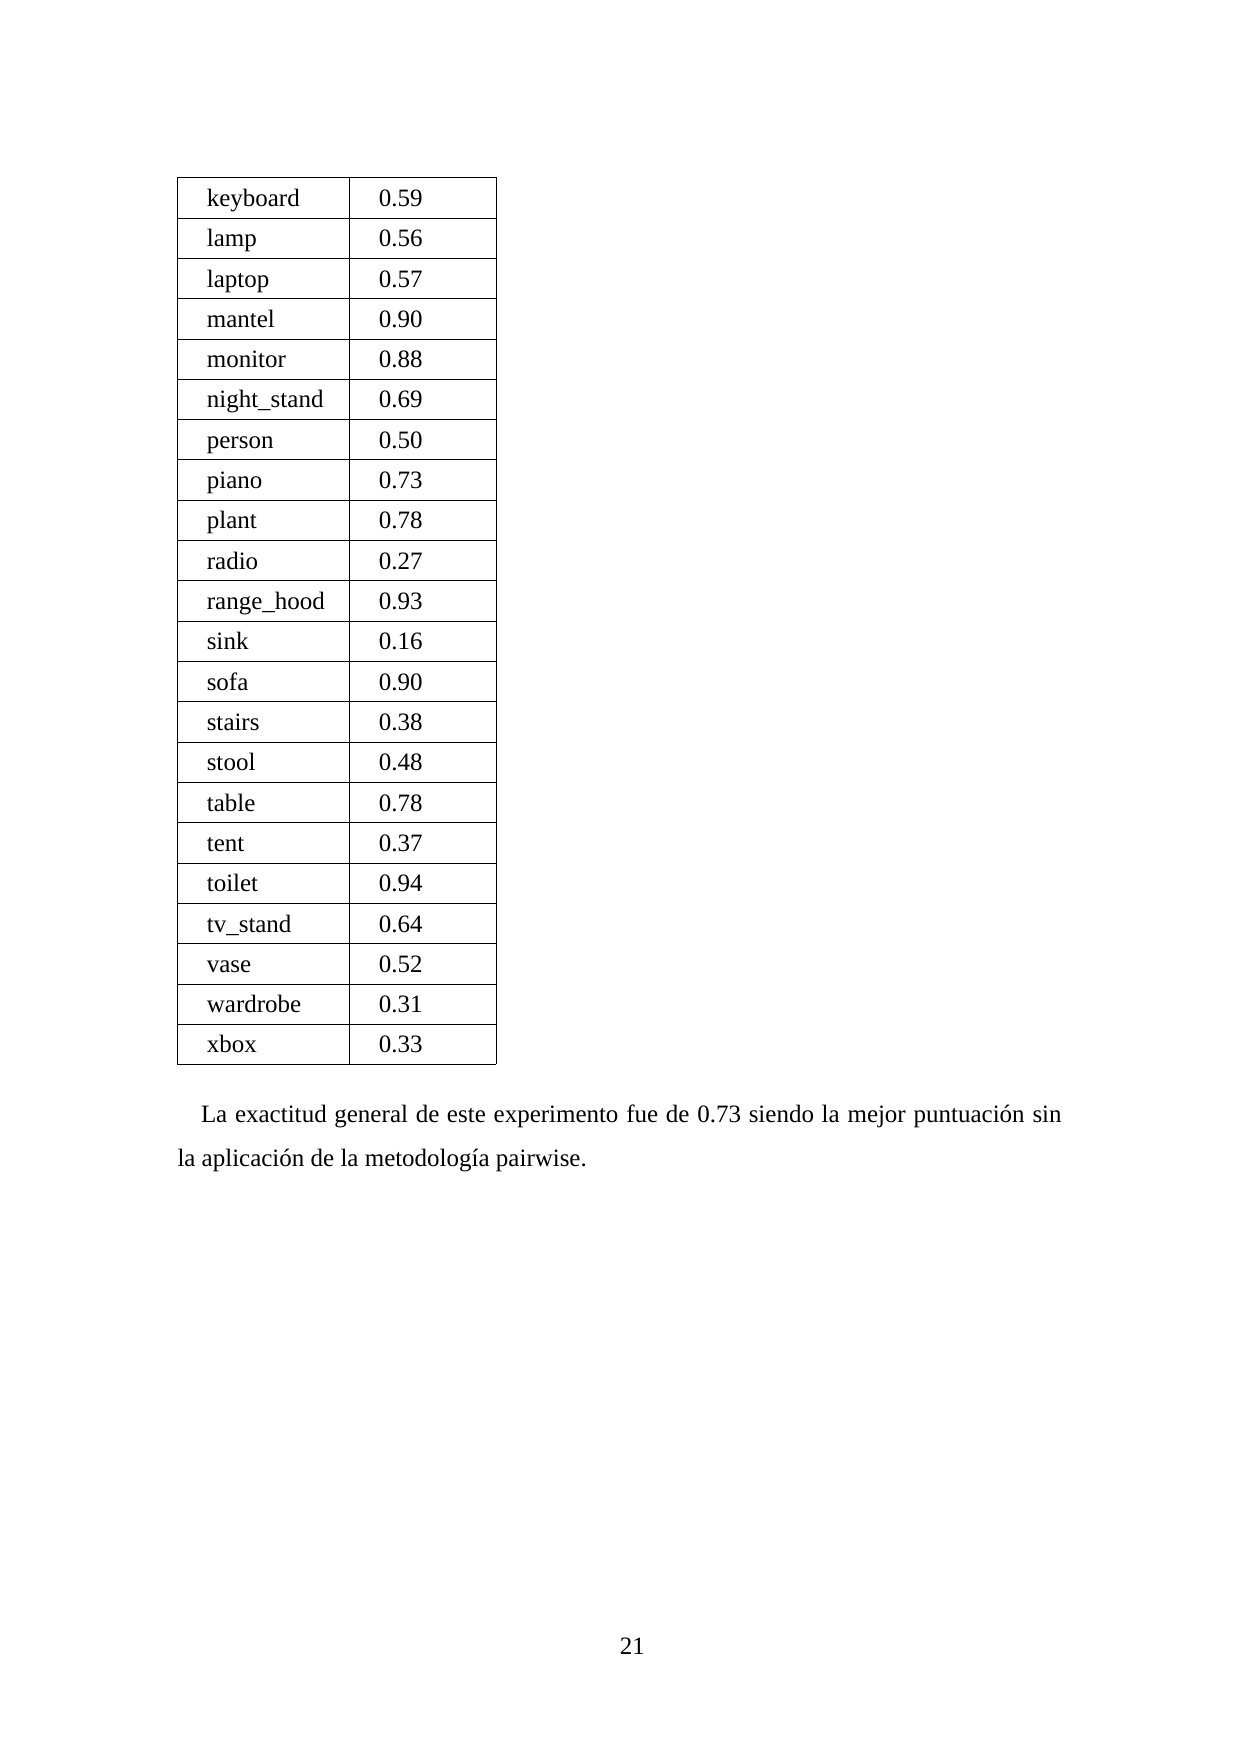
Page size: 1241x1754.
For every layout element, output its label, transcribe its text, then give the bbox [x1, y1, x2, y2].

table_cell 0.33 [350, 1025, 496, 1064]
table_cell keyboard [178, 178, 349, 217]
table_cell stool [178, 743, 349, 782]
table_cell stairs [178, 702, 349, 742]
table_cell lamp [178, 219, 349, 258]
table_cell 0.93 [350, 581, 496, 621]
table_cell wardrobe [178, 985, 349, 1024]
table_cell 0.64 [350, 904, 496, 943]
table_cell 0.16 [350, 622, 496, 661]
table_cell piano [178, 460, 349, 500]
table_cell table [178, 783, 349, 822]
table_cell toilet [178, 864, 349, 903]
table_cell 0.90 [350, 299, 496, 338]
table_cell range_hood [178, 581, 349, 621]
table_cell night_stand [178, 380, 349, 419]
table_cell 0.94 [350, 864, 496, 903]
table_cell 0.78 [350, 501, 496, 540]
table_cell tv_stand [178, 904, 349, 943]
text La exactitud general de este experimento fue de 0.73 siendo la mejor puntuación sin la aplicación de la metodología pairwise. [177, 1099, 1063, 1171]
table_cell mantel [178, 299, 349, 338]
table_cell 0.37 [350, 823, 496, 862]
table_cell 0.50 [350, 420, 496, 459]
table_cell laptop [178, 259, 349, 298]
table_cell 0.27 [350, 541, 496, 580]
table_cell 0.48 [350, 743, 496, 782]
table_cell radio [178, 541, 349, 580]
table_cell tent [178, 823, 349, 862]
table_cell 0.73 [350, 460, 496, 500]
table_cell vase [178, 944, 349, 983]
table_cell plant [178, 501, 349, 540]
table_cell 0.88 [350, 340, 496, 379]
table_cell 0.52 [350, 944, 496, 983]
table_cell 0.57 [350, 259, 496, 298]
table_cell sofa [178, 662, 349, 701]
table_cell 0.90 [350, 662, 496, 701]
table_cell xbox [178, 1025, 349, 1064]
table_cell monitor [178, 340, 349, 379]
table_cell 0.59 [350, 178, 496, 217]
table_cell 0.56 [350, 219, 496, 258]
table_cell 0.69 [350, 380, 496, 419]
table_cell 0.38 [350, 702, 496, 742]
table_cell 0.78 [350, 783, 496, 822]
table_cell sink [178, 622, 349, 661]
table_cell person [178, 420, 349, 459]
table_cell 0.31 [350, 985, 496, 1024]
